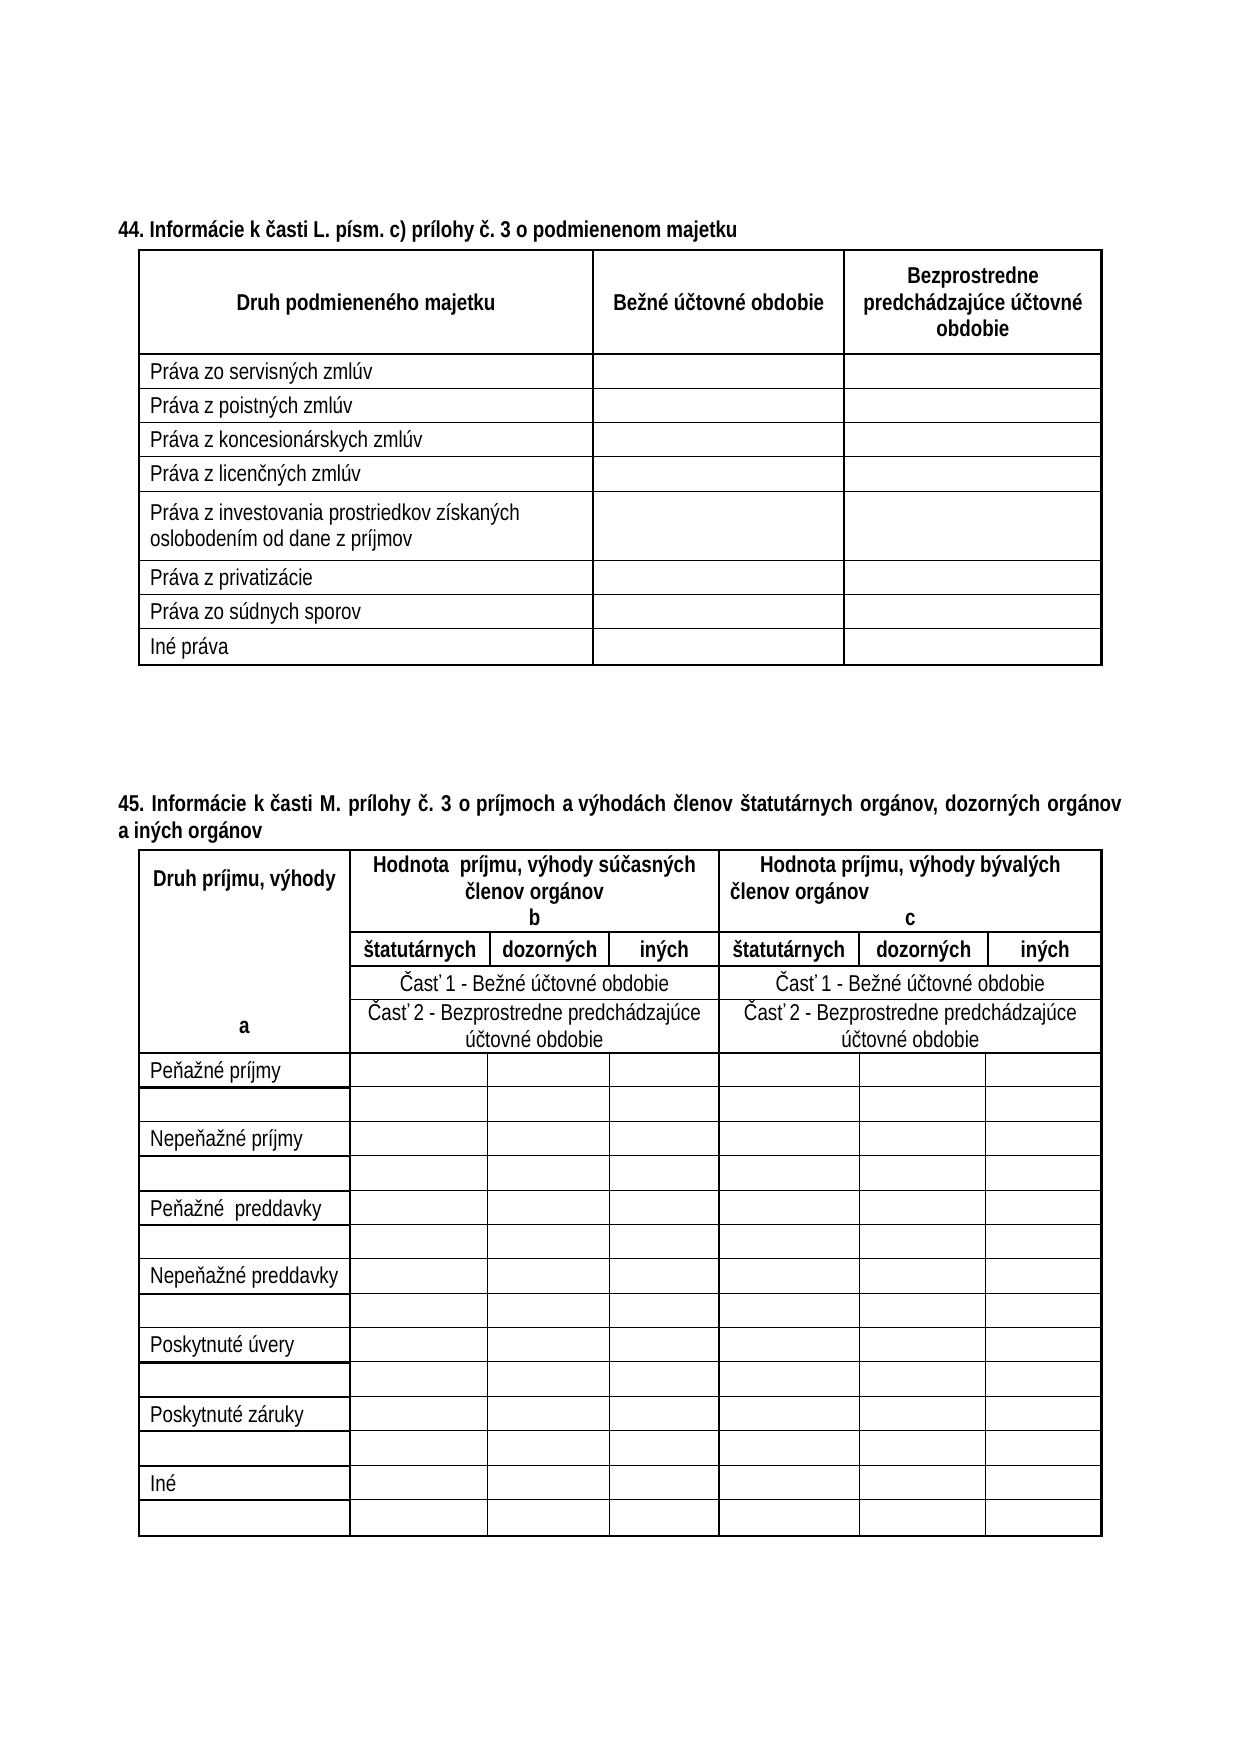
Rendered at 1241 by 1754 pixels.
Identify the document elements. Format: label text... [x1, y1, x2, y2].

table_header Bezprostredne predchádzajúce účtovné obdobie [845, 251, 1100, 353]
table_cell Časť 1 - Bežné účtovné obdobie [720, 967, 1100, 999]
table_cell [860, 1328, 985, 1361]
table_cell [860, 1431, 985, 1464]
table_cell [986, 1362, 1100, 1396]
table_cell [610, 1328, 718, 1361]
table_cell Práva z koncesionárskych zmlúv [140, 423, 592, 456]
table_cell [351, 1328, 487, 1361]
table_cell [610, 1431, 718, 1464]
table_cell [351, 1397, 487, 1430]
table_cell Práva z investovania prostriedkov získaných oslobodením od dane z príjmov [140, 492, 592, 559]
table_cell Časť 2 - Bezprostredne predchádzajúce účtovné obdobie [351, 1000, 718, 1052]
table_cell [351, 1362, 487, 1396]
table_cell [488, 1225, 609, 1258]
table_cell [860, 1294, 985, 1327]
table_cell iných [610, 933, 718, 965]
table_cell [720, 1225, 859, 1258]
table_cell [610, 1054, 718, 1086]
table_cell [986, 1328, 1100, 1361]
table_cell [140, 1295, 349, 1327]
table_cell Práva zo súdnych sporov [140, 595, 592, 628]
table_cell [140, 965, 349, 999]
table_cell [720, 1054, 859, 1086]
table_cell [594, 423, 843, 456]
table_header Bežné účtovné obdobie [594, 251, 843, 353]
table_cell [986, 1225, 1100, 1258]
table_cell [845, 629, 1100, 664]
table_header Hodnota príjmu, výhody súčasných členov orgánov [351, 851, 718, 904]
table_cell [351, 1225, 487, 1258]
table_cell [488, 1362, 609, 1396]
table_cell [986, 1500, 1100, 1535]
table_cell [594, 595, 843, 628]
table_cell [860, 1362, 985, 1396]
table_cell [860, 1087, 985, 1121]
table_cell [594, 629, 843, 664]
table_header Druh podmieneného majetku [140, 251, 592, 353]
table_cell [488, 1397, 609, 1430]
table_cell [845, 492, 1100, 559]
table_cell [986, 1431, 1100, 1464]
table_cell Iné [140, 1467, 349, 1499]
table_cell [845, 457, 1100, 491]
table_cell [860, 1500, 985, 1535]
table_cell [610, 1259, 718, 1293]
table_cell [488, 1431, 609, 1464]
table_cell [860, 1191, 985, 1224]
table_cell [610, 1191, 718, 1224]
table_cell [986, 1122, 1100, 1155]
table_cell [594, 389, 843, 422]
table_cell [610, 1397, 718, 1430]
table_cell [140, 1157, 349, 1189]
table_cell [986, 1259, 1100, 1293]
table_cell Časť 1 - Bežné účtovné obdobie [351, 967, 718, 999]
table_cell [860, 1397, 985, 1430]
table_cell [720, 1259, 859, 1293]
table_cell Práva z poistných zmlúv [140, 389, 592, 422]
table_cell [845, 355, 1100, 388]
table_cell [860, 1156, 985, 1189]
table_cell [845, 423, 1100, 456]
table_cell [720, 1466, 859, 1499]
table_cell b [351, 904, 718, 931]
table_cell [720, 1156, 859, 1189]
table_cell Peňažné príjmy [140, 1054, 349, 1086]
table_cell [720, 1500, 859, 1535]
table_cell [488, 1500, 609, 1535]
table_cell Práva z licenčných zmlúv [140, 457, 592, 491]
table_cell [986, 1156, 1100, 1189]
table_cell [720, 1362, 859, 1396]
table_cell [140, 1089, 349, 1121]
table_cell iných [989, 933, 1100, 965]
table_cell [986, 1466, 1100, 1499]
table_cell [351, 1500, 487, 1535]
table_cell Nepeňažné preddavky [140, 1259, 349, 1293]
table_header Hodnota príjmu, výhody bývalých členov orgánov [720, 851, 1100, 904]
table_cell Iné práva [140, 629, 592, 664]
table_cell dozorných [491, 933, 608, 965]
table_cell [140, 1501, 349, 1535]
table_cell [594, 457, 843, 491]
table_cell Nepeňažné príjmy [140, 1122, 349, 1155]
table_cell štatutárnych [720, 933, 858, 965]
table_cell [860, 1122, 985, 1155]
table_cell [845, 561, 1100, 594]
table_cell [488, 1054, 609, 1086]
table_cell [610, 1087, 718, 1121]
table_cell [594, 492, 843, 559]
table_cell [860, 1054, 985, 1086]
table_cell [720, 1087, 859, 1121]
table_cell [845, 389, 1100, 422]
table_cell [488, 1328, 609, 1361]
table_cell [351, 1156, 487, 1189]
table_cell [140, 904, 349, 931]
table_cell c [720, 904, 1100, 931]
table_cell [351, 1191, 487, 1224]
table_cell [720, 1122, 859, 1155]
table_cell Práva zo servisných zmlúv [140, 355, 592, 388]
table_cell [610, 1122, 718, 1155]
table_header Druh príjmu, výhody [140, 851, 349, 904]
table_cell [351, 1466, 487, 1499]
table_cell [351, 1122, 487, 1155]
table_cell [351, 1054, 487, 1086]
table_cell Časť 2 - Bezprostredne predchádzajúce účtovné obdobie [720, 1000, 1100, 1052]
table_cell [720, 1397, 859, 1430]
table_cell Peňažné preddavky [140, 1192, 349, 1224]
table_cell [720, 1431, 859, 1464]
table_cell [610, 1500, 718, 1535]
text 44. Informácie k časti L. písm. c) prílohy č. 3 o podmienenom majetku [118, 216, 1122, 242]
table_cell [860, 1259, 985, 1293]
table_cell [488, 1191, 609, 1224]
table_cell [140, 931, 349, 965]
table_cell [986, 1294, 1100, 1327]
table_cell [610, 1156, 718, 1189]
table_cell a [140, 999, 349, 1052]
table_cell [140, 1226, 349, 1258]
table_cell Poskytnuté úvery [140, 1328, 349, 1361]
table_cell [488, 1156, 609, 1189]
table_cell [986, 1191, 1100, 1224]
table_cell [488, 1259, 609, 1293]
table_cell [351, 1259, 487, 1293]
table_cell [986, 1087, 1100, 1121]
table_cell [720, 1328, 859, 1361]
table_cell [488, 1087, 609, 1121]
table_cell Práva z privatizácie [140, 561, 592, 594]
table_cell [986, 1397, 1100, 1430]
table_cell štatutárnych [351, 933, 489, 965]
table_cell [986, 1054, 1100, 1086]
table_cell [610, 1294, 718, 1327]
table_cell [488, 1466, 609, 1499]
table_cell [860, 1466, 985, 1499]
table_cell [140, 1364, 349, 1396]
table_cell [594, 355, 843, 388]
table_cell [845, 595, 1100, 628]
table_cell [351, 1431, 487, 1464]
table_cell [610, 1362, 718, 1396]
table_cell [488, 1294, 609, 1327]
table_cell [488, 1122, 609, 1155]
table_cell [610, 1225, 718, 1258]
text 45. Informácie k časti M. prílohy č. 3 o príjmoch a výhodách členov štatutárnych orgánov, dozorných orgánov a iných orgánov [118, 790, 1122, 843]
table_cell [720, 1191, 859, 1224]
table_cell [351, 1294, 487, 1327]
table_cell dozorných [860, 933, 987, 965]
table_cell [140, 1432, 349, 1464]
table_cell Poskytnuté záruky [140, 1398, 349, 1430]
table_cell [351, 1087, 487, 1121]
table_cell [720, 1294, 859, 1327]
table_cell [860, 1225, 985, 1258]
table_cell [610, 1466, 718, 1499]
table_cell [594, 561, 843, 594]
